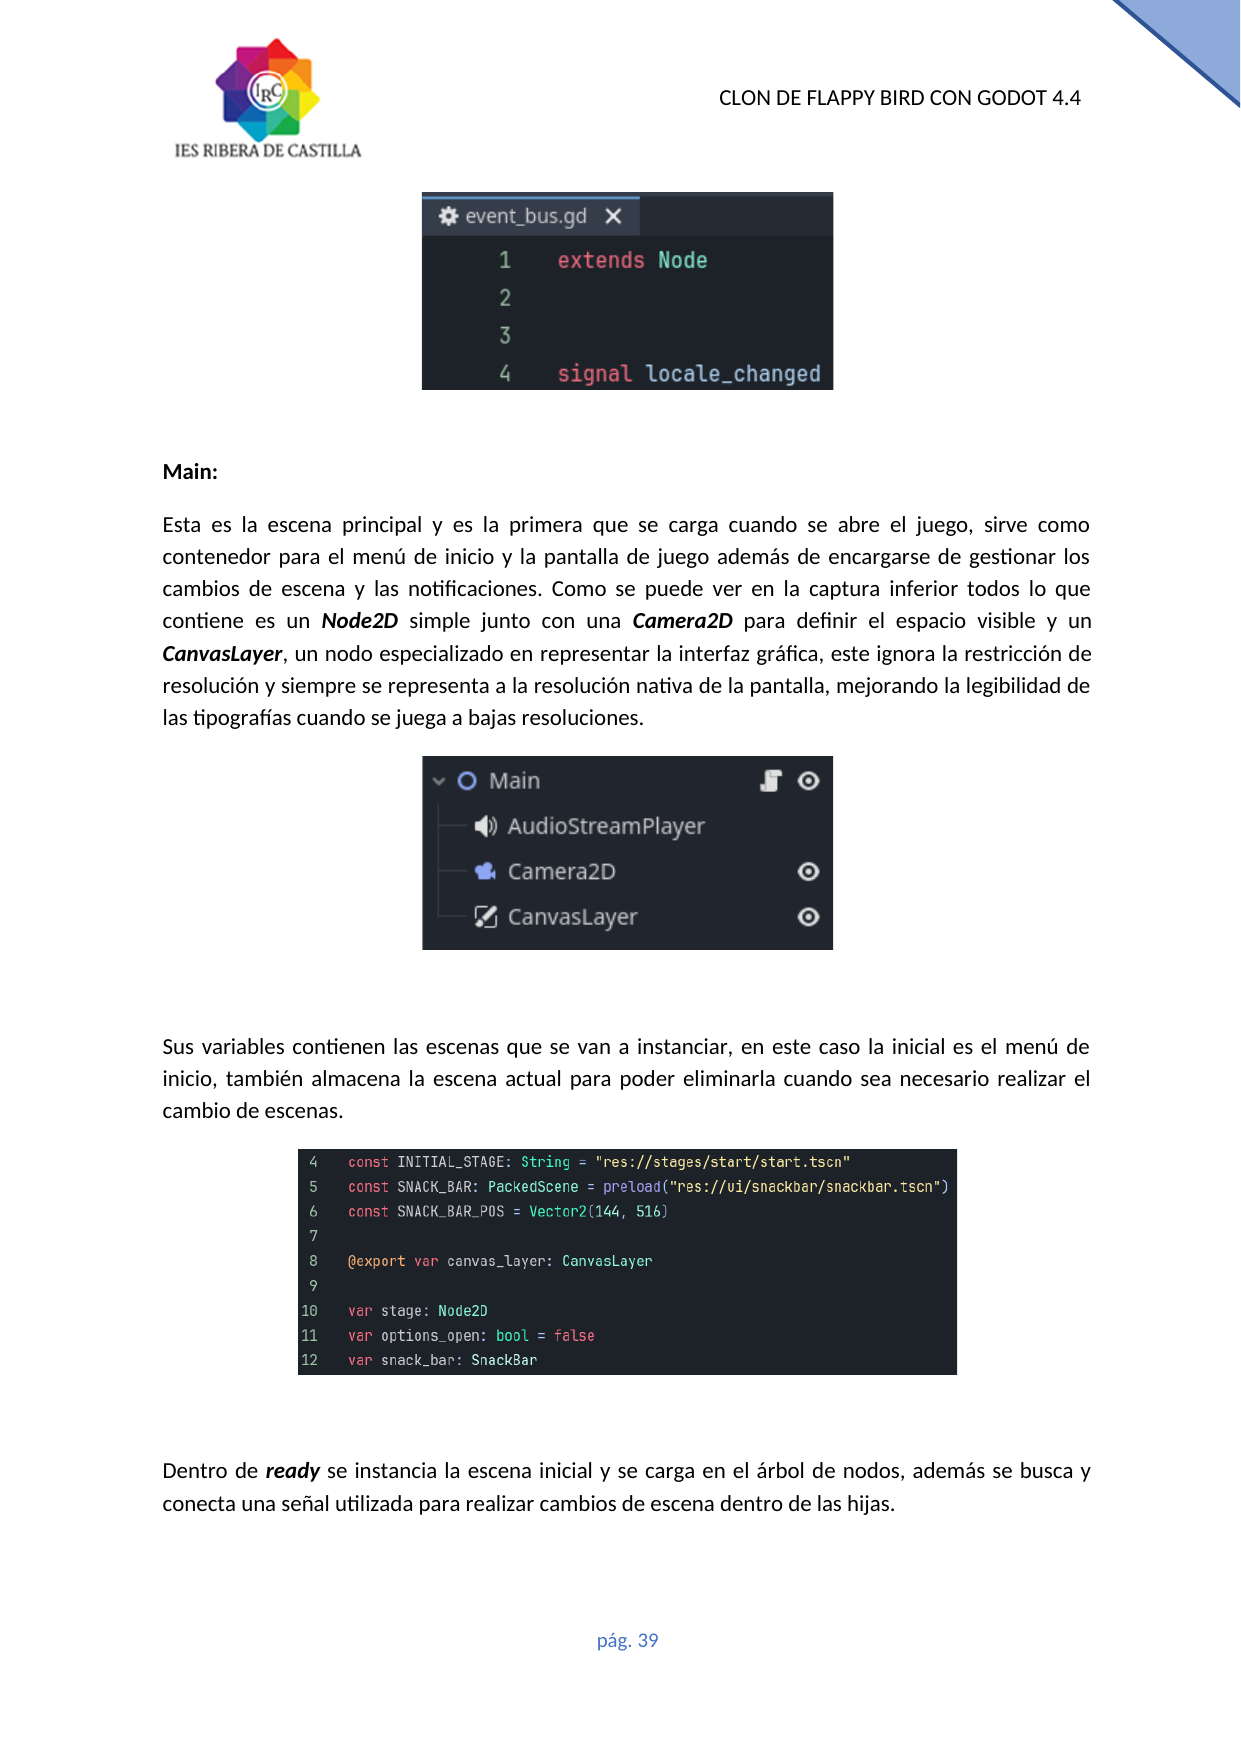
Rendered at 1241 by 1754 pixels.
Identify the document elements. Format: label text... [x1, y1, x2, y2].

picture [173, 29, 366, 164]
text Esta es la escena principal y es la primera que se carga cuando se abre el juego, sirve como contenedor para el menú de inicio y la pantalla de juego además de encargarse de gestionar los cambios de escena y las notificaciones. Como se puede ver en la captura inferior todos lo que contiene es un Node2D simple junto con una Camera2D para definir el espacio visible y un CanvasLayer, un nodo especializado en representar la interfaz gráfica, este ignora la restricción de resolución y siempre se representa a la resolución nativa de la pantalla, mejorando la legibilidad de las tipografías cuando se juega a bajas resoluciones. [162, 510, 1093, 731]
text Sus variables contienen las escenas que se van a instanciar, en este caso la inicial es el menú de inicio, también almacena la escena actual para poder eliminarla cuando sea necesario realizar el cambio de escenas. [162, 1032, 1093, 1124]
picture [422, 756, 834, 950]
picture [298, 1149, 958, 1375]
text Main: [162, 457, 1093, 485]
text Dentro de ready se instancia la escena inicial y se carga en el árbol de nodos, además se busca y conecta una señal utilizada para realizar cambios de escena dentro de las hijas. [162, 1457, 1093, 1517]
picture [421, 192, 834, 390]
